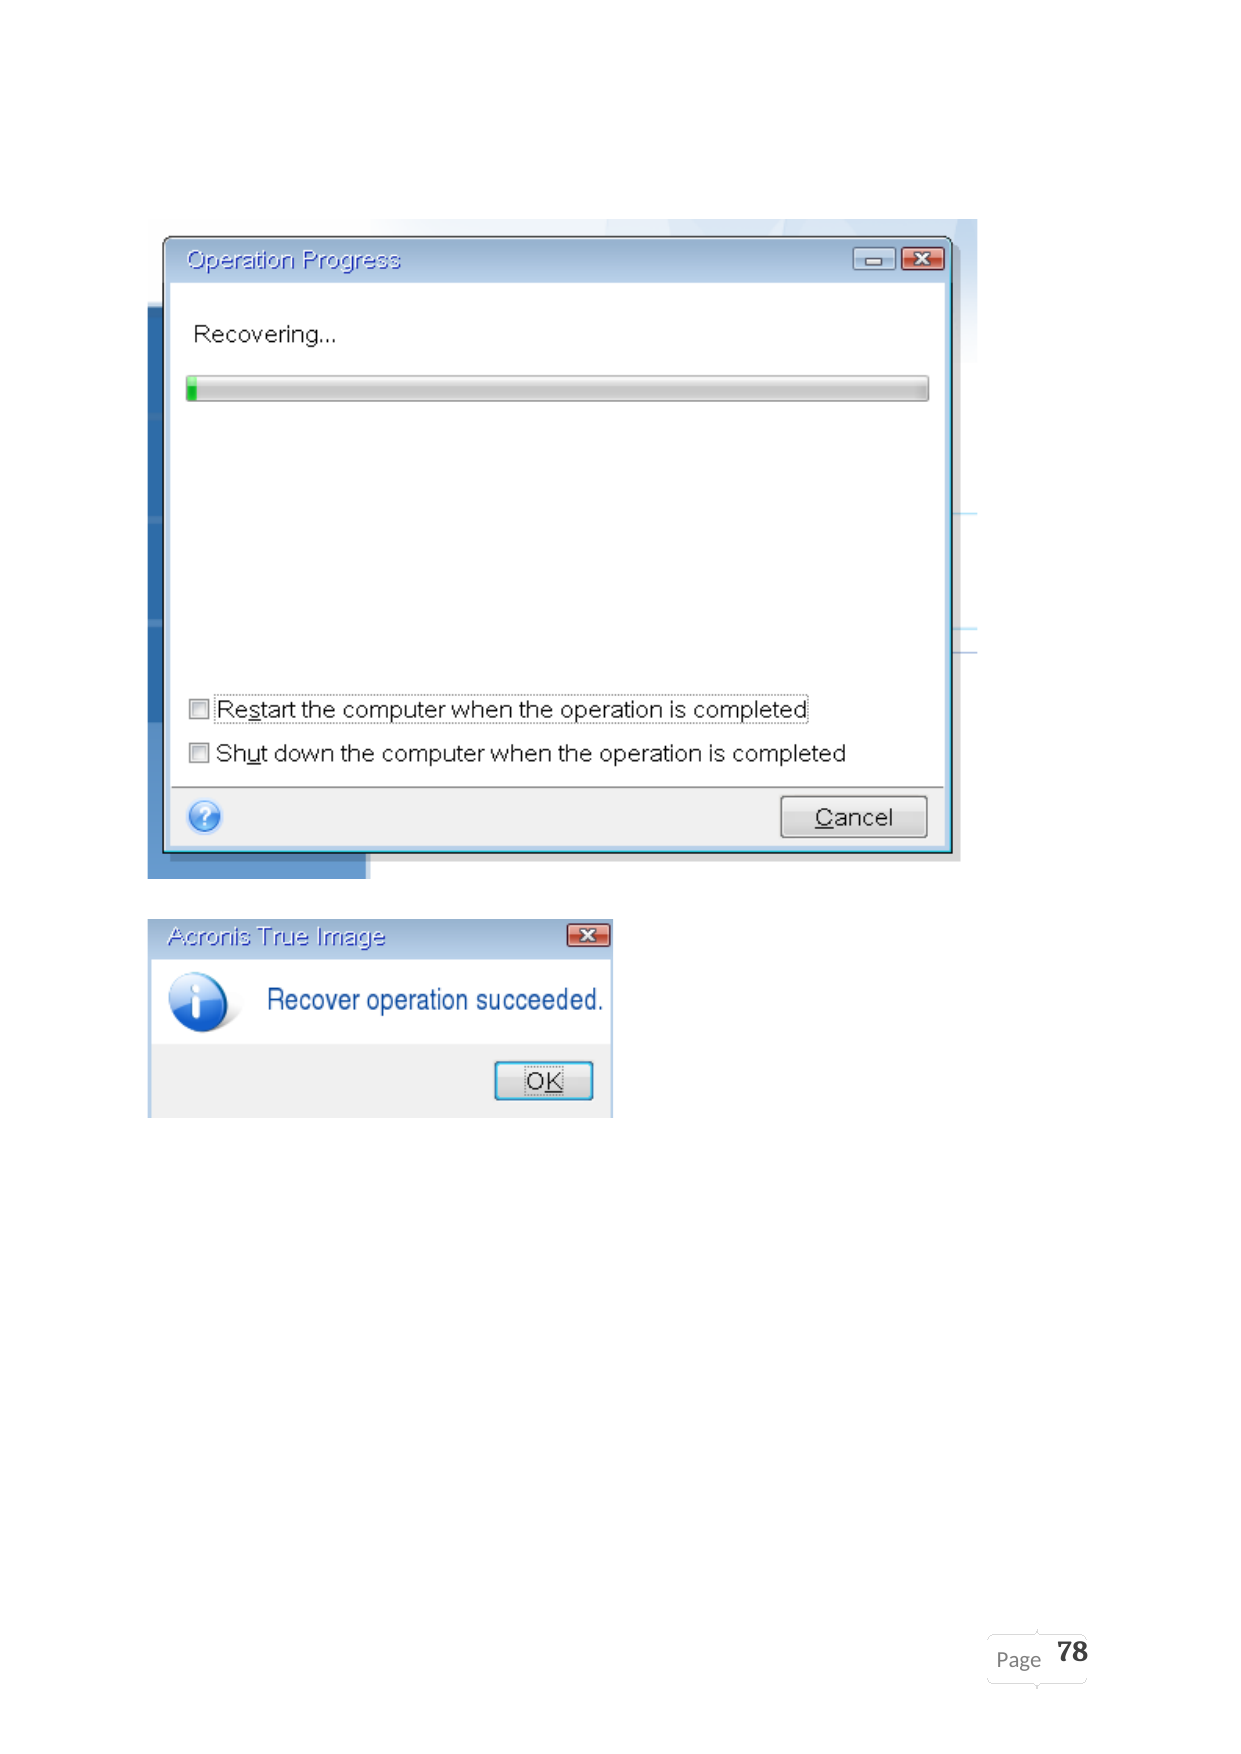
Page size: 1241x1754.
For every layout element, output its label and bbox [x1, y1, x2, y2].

picture [147, 219, 978, 879]
picture [147, 919, 614, 1118]
